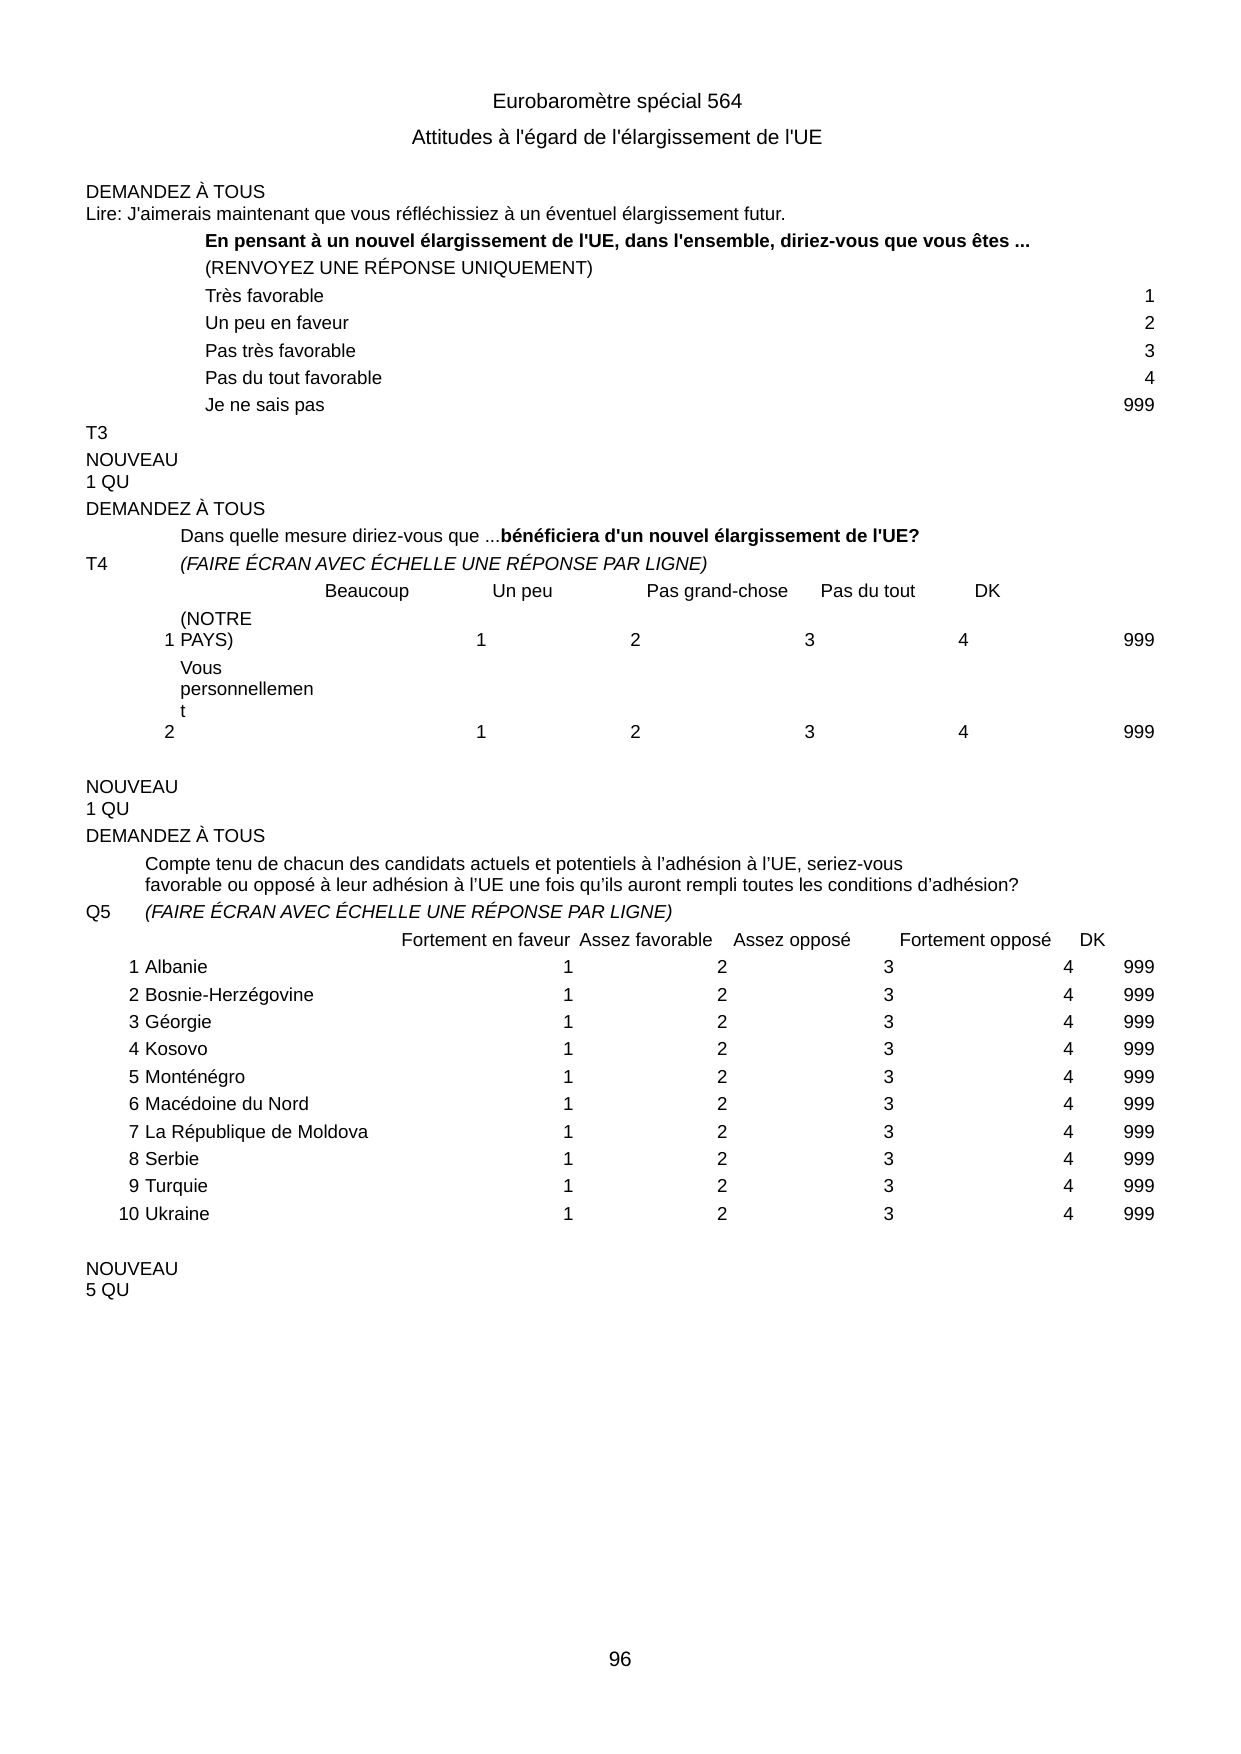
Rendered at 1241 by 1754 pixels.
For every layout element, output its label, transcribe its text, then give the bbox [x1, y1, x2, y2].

table_cell [83, 1227, 142, 1254]
table_cell 2 [576, 981, 730, 1008]
table_cell T4 [83, 523, 177, 577]
table_cell 3 [644, 605, 817, 653]
table_cell 3 [730, 1008, 896, 1035]
table_cell Géorgie [142, 1008, 398, 1035]
table_cell NOUVEAU 5 QU [83, 1255, 1157, 1303]
table_cell 2 [489, 654, 643, 746]
table_cell 1 [398, 953, 576, 981]
table_cell [83, 577, 177, 604]
table_cell (FAIRE ÉCRAN AVEC ÉCHELLE UNE RÉPONSE PAR LIGNE) [177, 550, 1062, 577]
table_cell [1062, 495, 1076, 522]
table_cell 3 [730, 1172, 896, 1200]
table_cell [202, 419, 1062, 446]
table_cell 1 [398, 1063, 576, 1090]
table_cell [644, 1304, 730, 1331]
table_cell Q5 [83, 849, 142, 926]
table_cell 4 [896, 1035, 1076, 1063]
table_cell 999 [1076, 1008, 1157, 1035]
table_cell (FAIRE ÉCRAN AVEC ÉCHELLE UNE RÉPONSE PAR LIGNE) [142, 898, 1157, 926]
table_cell Très favorable [202, 282, 1062, 309]
table_cell Pas très favorable [202, 336, 1062, 364]
table_cell 1 [398, 981, 576, 1008]
table_cell [1062, 746, 1076, 773]
table_cell Macédoine du Nord [142, 1090, 398, 1117]
table_cell 10 [83, 1200, 142, 1227]
table_cell Pas du tout [818, 577, 971, 604]
table_cell [177, 577, 322, 604]
table_cell 2 [576, 1035, 730, 1063]
table_cell DK [971, 577, 1157, 604]
table_header DEMANDEZ À TOUS Lire: J'aimerais maintenant que vous réfléchissiez à un éventuel élargissement futur. [83, 178, 1076, 227]
table_cell 3 [730, 1090, 896, 1117]
table_cell 999 [971, 605, 1157, 653]
table_cell [1062, 1304, 1076, 1331]
table_cell [1062, 773, 1076, 822]
table_cell Monténégro [142, 1063, 398, 1090]
table_cell 2 [83, 654, 177, 746]
table_cell [971, 1304, 1062, 1331]
table_cell DEMANDEZ À TOUS [83, 495, 1062, 522]
table_cell 1 [83, 605, 177, 653]
table_cell 4 [896, 981, 1076, 1008]
table_cell 4 [896, 1172, 1076, 1200]
table_cell [202, 1304, 322, 1331]
table_cell 2 [576, 1008, 730, 1035]
table_cell [142, 1227, 1157, 1254]
table_cell [142, 926, 398, 953]
table_cell 999 [971, 654, 1157, 746]
table_cell 6 [83, 1090, 142, 1117]
table_cell Albanie [142, 953, 398, 981]
table_cell 2 [576, 1145, 730, 1172]
table_cell (NOTRE PAYS) [177, 605, 322, 653]
table_cell 2 [489, 605, 643, 653]
table_cell 999 [1076, 1063, 1157, 1090]
table_cell 999 [1062, 391, 1157, 419]
table_cell 3 [730, 1035, 896, 1063]
table_cell [83, 1304, 142, 1331]
table_cell 1 [398, 1090, 576, 1117]
table_cell En pensant à un nouvel élargissement de l'UE, dans l'ensemble, diriez-vous que vous êtes ... [202, 227, 1076, 254]
table_cell [1062, 254, 1157, 282]
table_cell 2 [576, 953, 730, 981]
table_cell Dans quelle mesure diriez-vous que ...bénéficiera d'un nouvel élargissement de l'UE? [177, 523, 1062, 550]
table_cell 1 [398, 1200, 576, 1227]
table_cell 1 [398, 1172, 576, 1200]
table_cell 1 [83, 953, 142, 981]
table_cell 8 [83, 1145, 142, 1172]
table_cell 3 [730, 1145, 896, 1172]
table_cell 4 [896, 1118, 1076, 1145]
table_cell 2 [576, 1172, 730, 1200]
table_cell 9 [83, 1172, 142, 1200]
table_cell Assez favorable [576, 926, 730, 953]
table_cell Beaucoup [322, 577, 489, 604]
table_cell 999 [1076, 1090, 1157, 1117]
table_cell NOUVEAU 1 QU [83, 446, 1076, 495]
table_cell 999 [1076, 1172, 1157, 1200]
table_cell T3 [83, 227, 202, 446]
table_cell 1 [398, 1035, 576, 1063]
table_header [1076, 178, 1157, 227]
table_cell [896, 1304, 971, 1331]
table_cell 7 [83, 1118, 142, 1145]
table_cell (RENVOYEZ UNE RÉPONSE UNIQUEMENT) [202, 254, 1062, 282]
table_cell Compte tenu de chacun des candidats actuels et potentiels à l’adhésion à l’UE, seriez-vous favorable ou opposé à leur adhésion à l’UE une fois qu’ils auront rempli toutes les conditions d’adhésion? [142, 849, 1157, 898]
table_cell 1 [1062, 282, 1157, 309]
table_cell 999 [1076, 1118, 1157, 1145]
table_cell 4 [896, 1200, 1076, 1227]
table_cell [1076, 446, 1157, 495]
table_cell [177, 1304, 202, 1331]
table_cell 1 [398, 1118, 576, 1145]
table_cell [489, 1304, 576, 1331]
table_cell [576, 1304, 643, 1331]
table_cell 2 [1062, 309, 1157, 336]
table_cell 3 [730, 1063, 896, 1090]
table_cell 4 [896, 1090, 1076, 1117]
table_cell 2 [576, 1118, 730, 1145]
table_cell 3 [1062, 336, 1157, 364]
table_cell 2 [83, 981, 142, 1008]
table_cell Kosovo [142, 1035, 398, 1063]
table_cell 5 [83, 1063, 142, 1090]
table_cell [1062, 419, 1157, 446]
table_cell [818, 1304, 896, 1331]
table_cell [1076, 550, 1157, 577]
table_cell 4 [896, 1063, 1076, 1090]
table_cell 4 [896, 953, 1076, 981]
table_cell Pas grand-chose [644, 577, 817, 604]
table_cell 1 [398, 1008, 576, 1035]
table_cell 999 [1076, 1200, 1157, 1227]
table_cell 1 [398, 1145, 576, 1172]
table_cell 3 [730, 1118, 896, 1145]
table_cell [322, 1304, 398, 1331]
table_cell [1076, 1304, 1157, 1331]
table_cell Assez opposé [730, 926, 896, 953]
table_cell 999 [1076, 953, 1157, 981]
table_cell [1076, 773, 1157, 822]
table_cell 4 [818, 605, 971, 653]
table_cell Fortement en faveur [398, 926, 576, 953]
table_cell [1076, 495, 1157, 522]
table_cell 2 [576, 1063, 730, 1090]
table_cell 1 [322, 605, 489, 653]
table_cell [1076, 523, 1157, 550]
table_cell La République de Moldova [142, 1118, 398, 1145]
table_cell 4 [1062, 364, 1157, 391]
table_cell Pas du tout favorable [202, 364, 1062, 391]
table_cell [142, 1304, 177, 1331]
table_cell Un peu [489, 577, 643, 604]
table_cell [177, 746, 1062, 773]
table_cell NOUVEAU 1 QU [83, 773, 1062, 822]
table_cell 999 [1076, 981, 1157, 1008]
table_cell DK [1076, 926, 1157, 953]
table_cell [398, 1304, 489, 1331]
table_cell [1076, 746, 1157, 773]
table_cell DEMANDEZ À TOUS [83, 822, 1157, 849]
table_cell 4 [83, 1035, 142, 1063]
table_cell Je ne sais pas [202, 391, 1062, 419]
table_cell 3 [730, 1200, 896, 1227]
table_cell Un peu en faveur [202, 309, 1062, 336]
table_cell Fortement opposé [896, 926, 1076, 953]
table_cell [1062, 523, 1076, 550]
table_cell Bosnie-Herzégovine [142, 981, 398, 1008]
table_cell 4 [896, 1008, 1076, 1035]
table_cell 3 [83, 1008, 142, 1035]
table_cell 2 [576, 1090, 730, 1117]
table_cell 4 [818, 654, 971, 746]
table_cell [83, 926, 142, 953]
table_cell [1062, 550, 1076, 577]
table_cell 4 [896, 1145, 1076, 1172]
table_cell 1 [322, 654, 489, 746]
table_cell [1076, 227, 1157, 254]
table_cell Serbie [142, 1145, 398, 1172]
table_cell 3 [730, 953, 896, 981]
table_cell [83, 746, 177, 773]
table_cell 999 [1076, 1145, 1157, 1172]
table_cell 3 [644, 654, 817, 746]
table_cell Ukraine [142, 1200, 398, 1227]
table_cell Turquie [142, 1172, 398, 1200]
table_cell [730, 1304, 817, 1331]
table_cell Vous personnellement [177, 654, 322, 746]
table_cell 999 [1076, 1035, 1157, 1063]
table_cell 2 [576, 1200, 730, 1227]
table_cell 3 [730, 981, 896, 1008]
